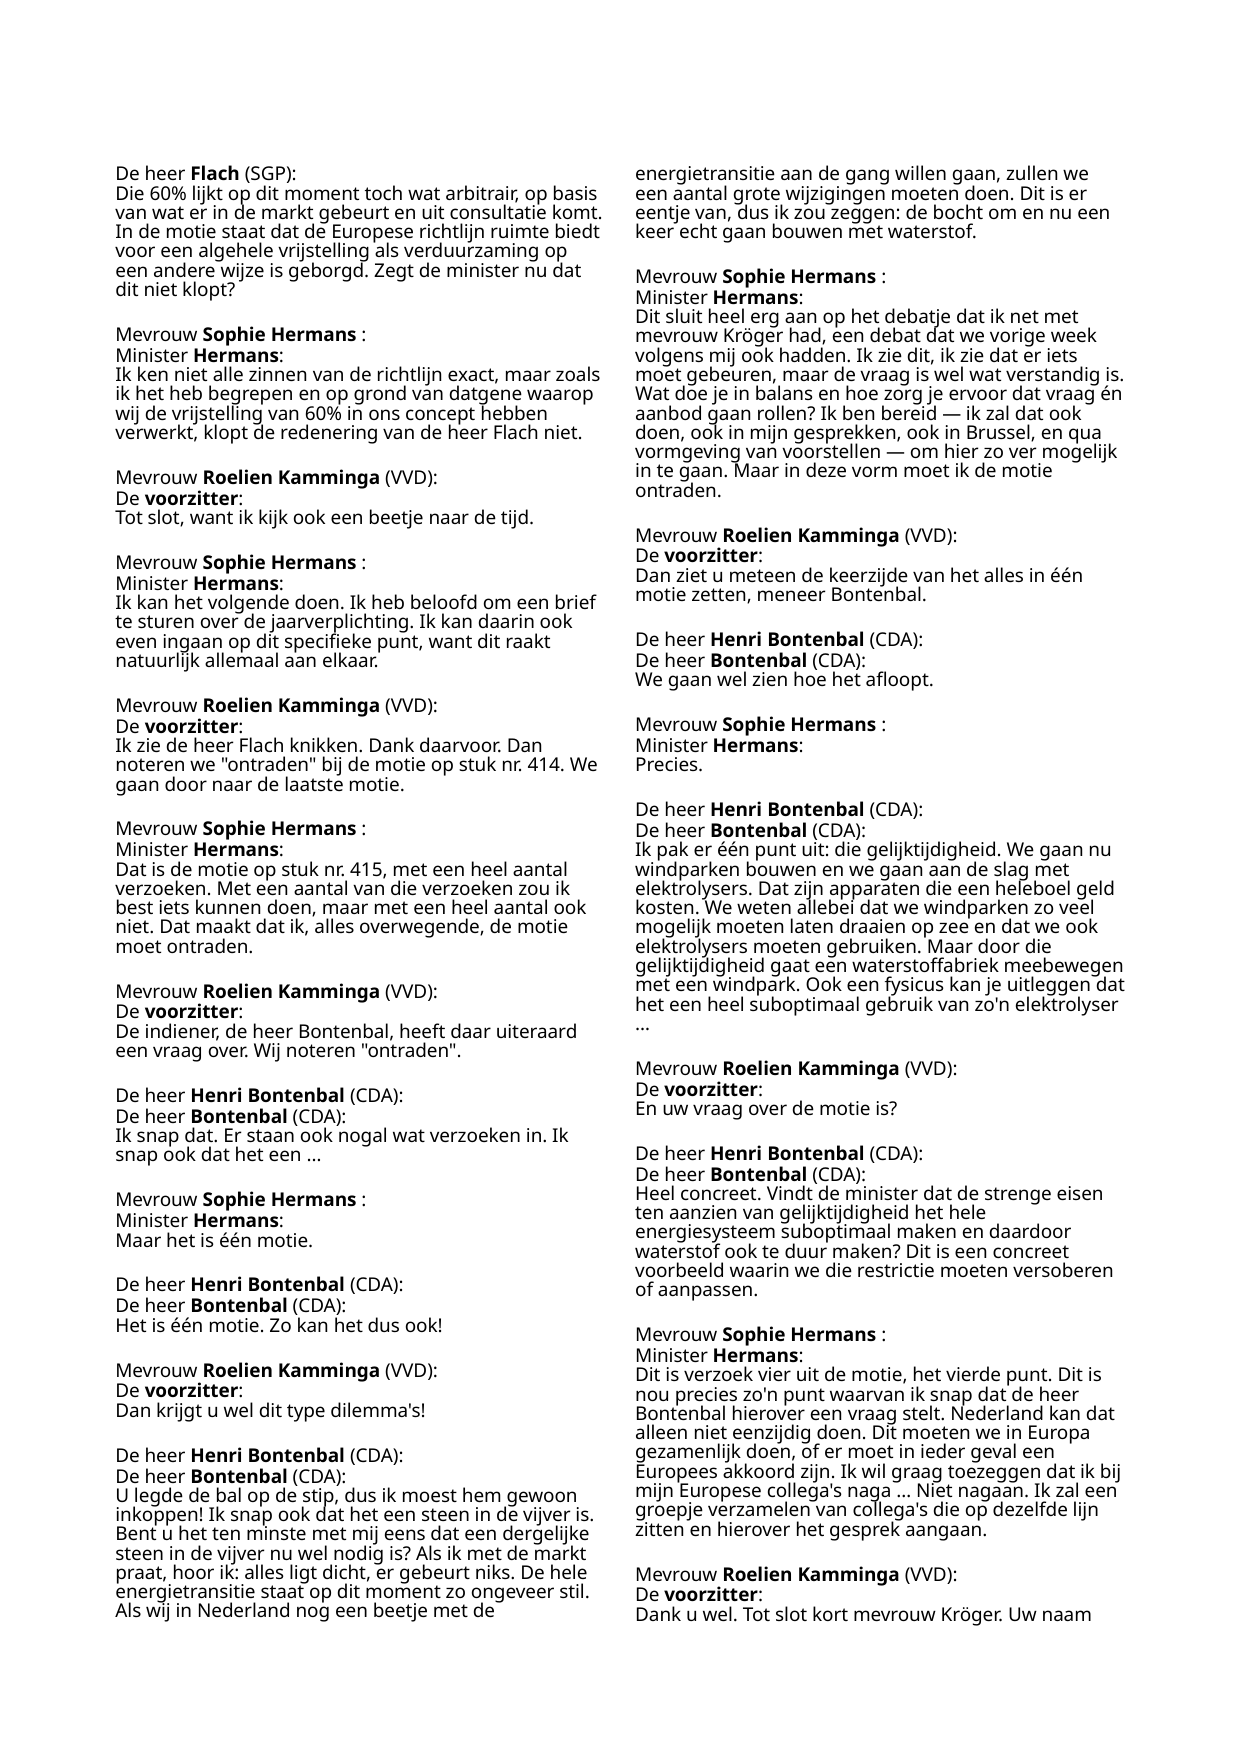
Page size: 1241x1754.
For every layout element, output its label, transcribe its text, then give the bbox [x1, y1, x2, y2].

text Mevrouw Sophie Hermans : [115, 549, 605, 575]
text De heer Bontenbal (CDA): [115, 1297, 605, 1317]
text Mevrouw Roelien Kamminga (VVD): [115, 464, 605, 490]
text De voorzitter: [115, 718, 605, 737]
text Tot slot, want ik kijk ook een beetje naar de tijd. [115, 509, 605, 528]
text Minister Hermans: [635, 289, 1125, 308]
text De heer Bontenbal (CDA): [115, 1108, 605, 1127]
text Ik ken niet alle zinnen van de richtlijn exact, maar zoals ik het heb begrepen en op grond van datgene waarop wij de vrijstelling van 60% in ons concept hebben verwerkt, klopt de redenering van de heer Flach niet. [115, 366, 605, 443]
text Mevrouw Roelien Kamminga (VVD): [115, 1357, 605, 1382]
text Het is één motie. Zo kan het dus ook! [115, 1317, 605, 1336]
text De indiener, de heer Bontenbal, heeft daar uiteraard een vraag over. Wij noteren "ontraden". [115, 1023, 605, 1061]
text Mevrouw Roelien Kamminga (VVD): [115, 692, 605, 718]
text Dat is de motie op stuk nr. 415, met een heel aantal verzoeken. Met een aantal van die verzoeken zou ik best iets kunnen doen, maar met een heel aantal ook niet. Dat maakt dat ik, alles overwegende, de motie moet ontraden. [115, 861, 605, 957]
text Dank u wel. Tot slot kort mevrouw Kröger. Uw naam [635, 1606, 1125, 1625]
text De voorzitter: [635, 1081, 1125, 1100]
text De heer Bontenbal (CDA): [115, 1468, 605, 1487]
text De heer Henri Bontenbal (CDA): [635, 796, 1125, 822]
text Minister Hermans: [115, 575, 605, 594]
text De heer Bontenbal (CDA): [635, 652, 1125, 671]
text energietransitie aan de gang willen gaan, zullen we een aantal grote wijzigingen moeten doen. Dit is er eentje van, dus ik zou zeggen: de bocht om en nu een keer echt gaan bouwen met waterstof. [635, 165, 1125, 242]
text Precies. [635, 756, 1125, 776]
text Ik snap dat. Er staan ook nogal wat verzoeken in. Ik snap ook dat het een … [115, 1127, 605, 1166]
text Mevrouw Sophie Hermans : [635, 263, 1125, 289]
text Ik pak er één punt uit: die gelijktijdigheid. We gaan nu windparken bouwen en we gaan aan de slag met elektrolysers. Dat zijn apparaten die een heleboel geld kosten. We weten allebei dat we windparken zo veel mogelijk moeten laten draaien op zee en dat we ook elektrolysers moeten gebruiken. Maar door die gelijktijdigheid gaat een waterstoffabriek meebewegen met een windpark. Ook een fysicus kan je uitleggen dat het een heel suboptimaal gebruik van zo'n elektrolyser … [635, 841, 1125, 1034]
text Mevrouw Sophie Hermans : [635, 1321, 1125, 1347]
text De heer Henri Bontenbal (CDA): [635, 1140, 1125, 1166]
text De heer Henri Bontenbal (CDA): [115, 1082, 605, 1108]
text De voorzitter: [635, 1586, 1125, 1606]
text Mevrouw Sophie Hermans : [115, 816, 605, 841]
text Mevrouw Roelien Kamminga (VVD): [635, 1561, 1125, 1586]
text De heer Henri Bontenbal (CDA): [115, 1272, 605, 1297]
text Dan ziet u meteen de keerzijde van het alles in één motie zetten, meneer Bontenbal. [635, 567, 1125, 605]
text Ik zie de heer Flach knikken. Dank daarvoor. Dan noteren we "ontraden" bij de motie op stuk nr. 414. We gaan door naar de laatste motie. [115, 737, 605, 795]
text De heer Flach (SGP): [115, 165, 605, 184]
text We gaan wel zien hoe het afloopt. [635, 671, 1125, 690]
text Mevrouw Roelien Kamminga (VVD): [115, 978, 605, 1003]
text Ik kan het volgende doen. Ik heb beloofd om een brief te sturen over de jaarverplichting. Ik kan daarin ook even ingaan op dit specifieke punt, want dit raakt natuurlijk allemaal aan elkaar. [115, 594, 605, 671]
text Mevrouw Roelien Kamminga (VVD): [635, 1055, 1125, 1081]
text Mevrouw Sophie Hermans : [115, 1187, 605, 1212]
text Dit sluit heel erg aan op het debatje dat ik net met mevrouw Kröger had, een debat dat we vorige week volgens mij ook hadden. Ik zie dit, ik zie dat er iets moet gebeuren, maar de vraag is wel wat verstandig is. Wat doe je in balans en hoe zorg je ervoor dat vraag én aanbod gaan rollen? Ik ben bereid — ik zal dat ook doen, ook in mijn gesprekken, ook in Brussel, en qua vormgeving van voorstellen — om hier zo ver mogelijk in te gaan. Maar in deze vorm moet ik de motie ontraden. [635, 308, 1125, 501]
text En uw vraag over de motie is? [635, 1100, 1125, 1119]
text Minister Hermans: [115, 1212, 605, 1232]
text U legde de bal op de stip, dus ik moest hem gewoon inkoppen! Ik snap ook dat het een steen in de vijver is. Bent u het ten minste met mij eens dat een dergelijke steen in de vijver nu wel nodig is? Als ik met de markt praat, hoor ik: alles ligt dicht, er gebeurt niks. De hele energietransitie staat op dit moment zo ongeveer stil. Als wij in Nederland nog een beetje met de [115, 1487, 605, 1622]
text De voorzitter: [115, 1382, 605, 1402]
text Dit is verzoek vier uit de motie, het vierde punt. Dit is nou precies zo'n punt waarvan ik snap dat de heer Bontenbal hierover een vraag stelt. Nederland kan dat alleen niet eenzijdig doen. Dit moeten we in Europa gezamenlijk doen, of er moet in ieder geval een Europees akkoord zijn. Ik wil graag toezeggen dat ik bij mijn Europese collega's naga … Niet nagaan. Ik zal een groepje verzamelen van collega's die op dezelfde lijn zitten en hierover het gesprek aangaan. [635, 1366, 1125, 1540]
text De heer Henri Bontenbal (CDA): [635, 626, 1125, 652]
text De heer Henri Bontenbal (CDA): [115, 1442, 605, 1468]
text Mevrouw Sophie Hermans : [115, 321, 605, 347]
text Minister Hermans: [115, 347, 605, 366]
text Mevrouw Roelien Kamminga (VVD): [635, 522, 1125, 547]
text De voorzitter: [635, 547, 1125, 567]
text De voorzitter: [115, 490, 605, 509]
text Heel concreet. Vindt de minister dat de strenge eisen ten aanzien van gelijktijdigheid het hele energiesysteem suboptimaal maken en daardoor waterstof ook te duur maken? Dit is een concreet voorbeeld waarin we die restrictie moeten versoberen of aanpassen. [635, 1185, 1125, 1301]
text Minister Hermans: [115, 841, 605, 861]
text Mevrouw Sophie Hermans : [635, 711, 1125, 737]
text Minister Hermans: [635, 1347, 1125, 1366]
text De heer Bontenbal (CDA): [635, 822, 1125, 841]
text Minister Hermans: [635, 737, 1125, 756]
text De heer Bontenbal (CDA): [635, 1166, 1125, 1185]
text De voorzitter: [115, 1003, 605, 1023]
text Dan krijgt u wel dit type dilemma's! [115, 1402, 605, 1421]
text Die 60% lijkt op dit moment toch wat arbitrair, op basis van wat er in de markt gebeurt en uit consultatie komt. In de motie staat dat de Europese richtlijn ruimte biedt voor een algehele vrijstelling als verduurzaming op een andere wijze is geborgd. Zegt de minister nu dat dit niet klopt? [115, 184, 605, 300]
text Maar het is één motie. [115, 1232, 605, 1251]
